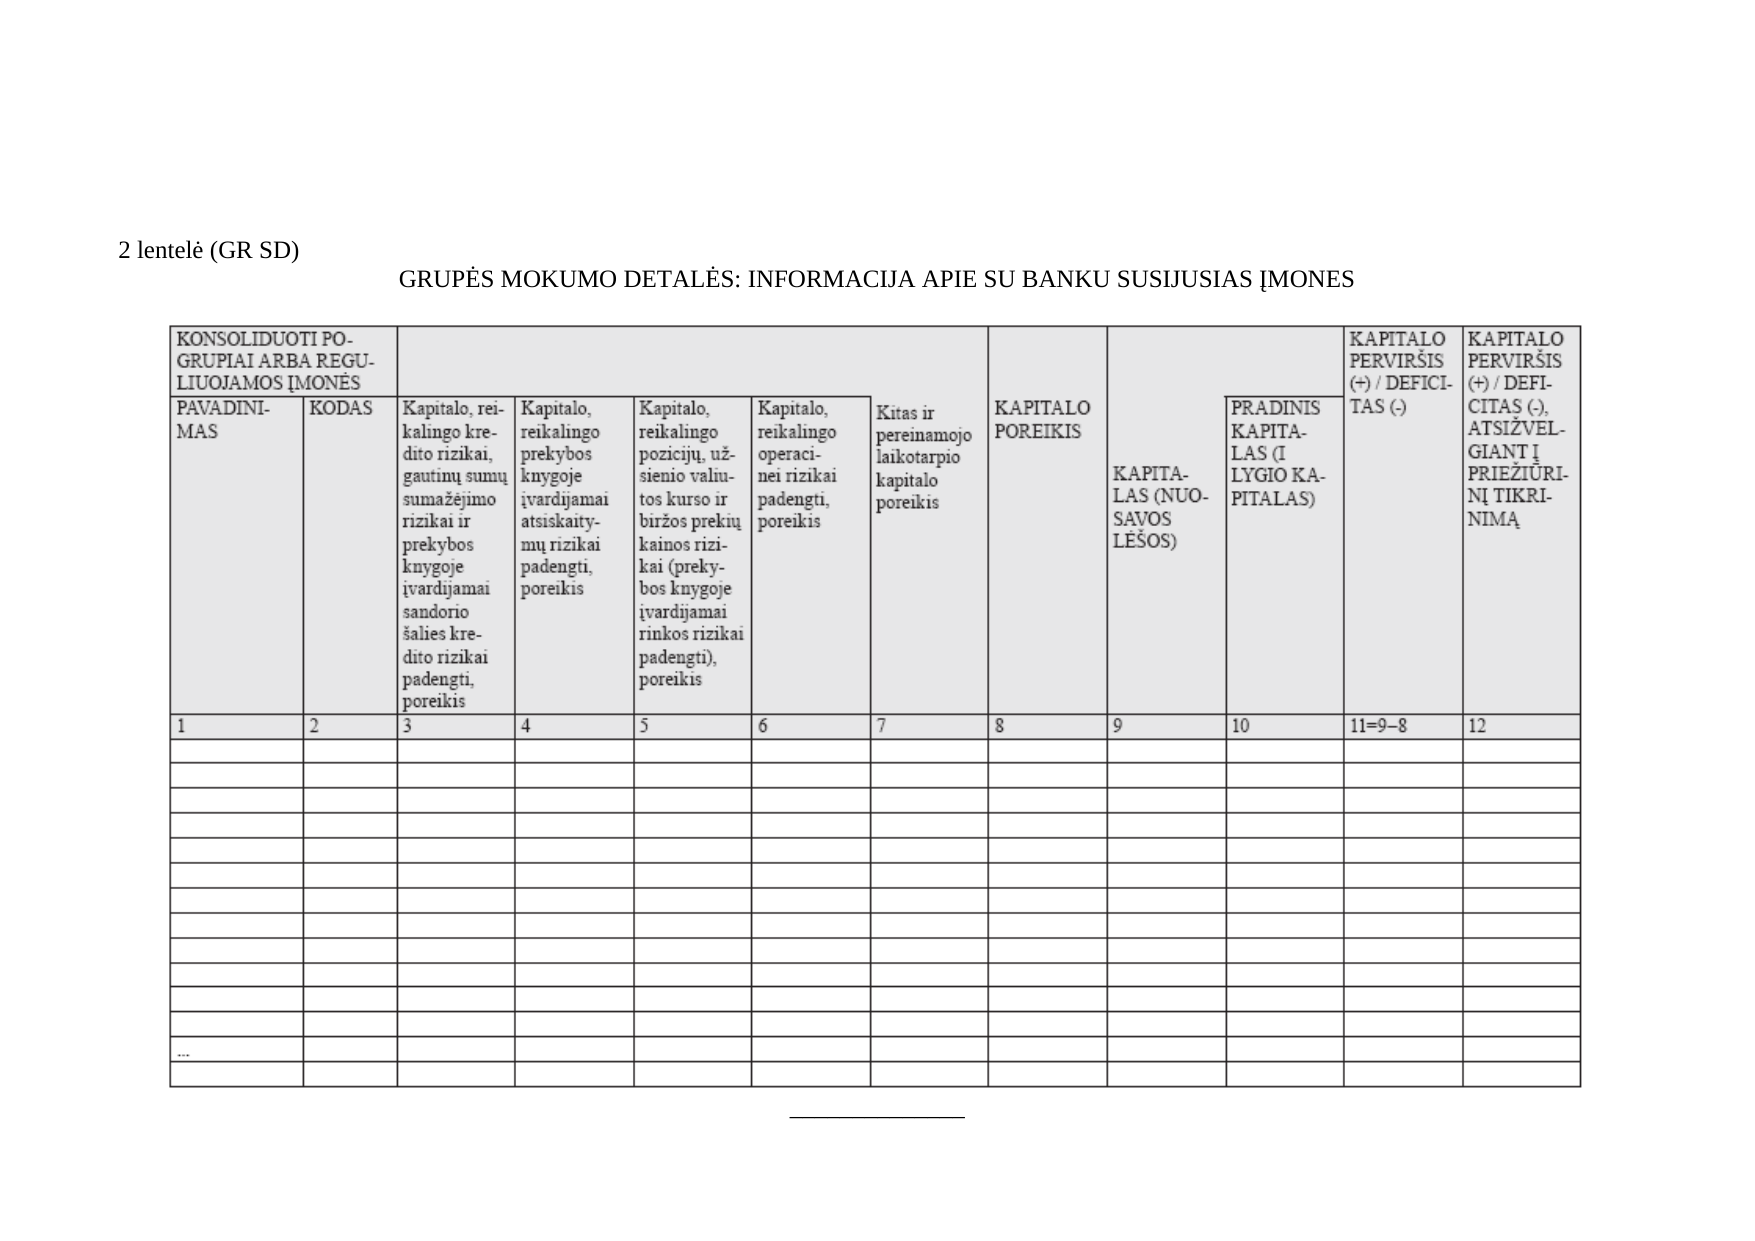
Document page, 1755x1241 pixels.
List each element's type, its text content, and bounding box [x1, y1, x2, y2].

text ______________ [118, 1092, 1636, 1121]
text GRUPĖS MOKUMO DETALĖS: INFORMACIJA APIE SU BANKU SUSIJUSIAS ĮMONES [118, 264, 1636, 293]
text 2 lentelė (GR SD) [118, 235, 1636, 264]
